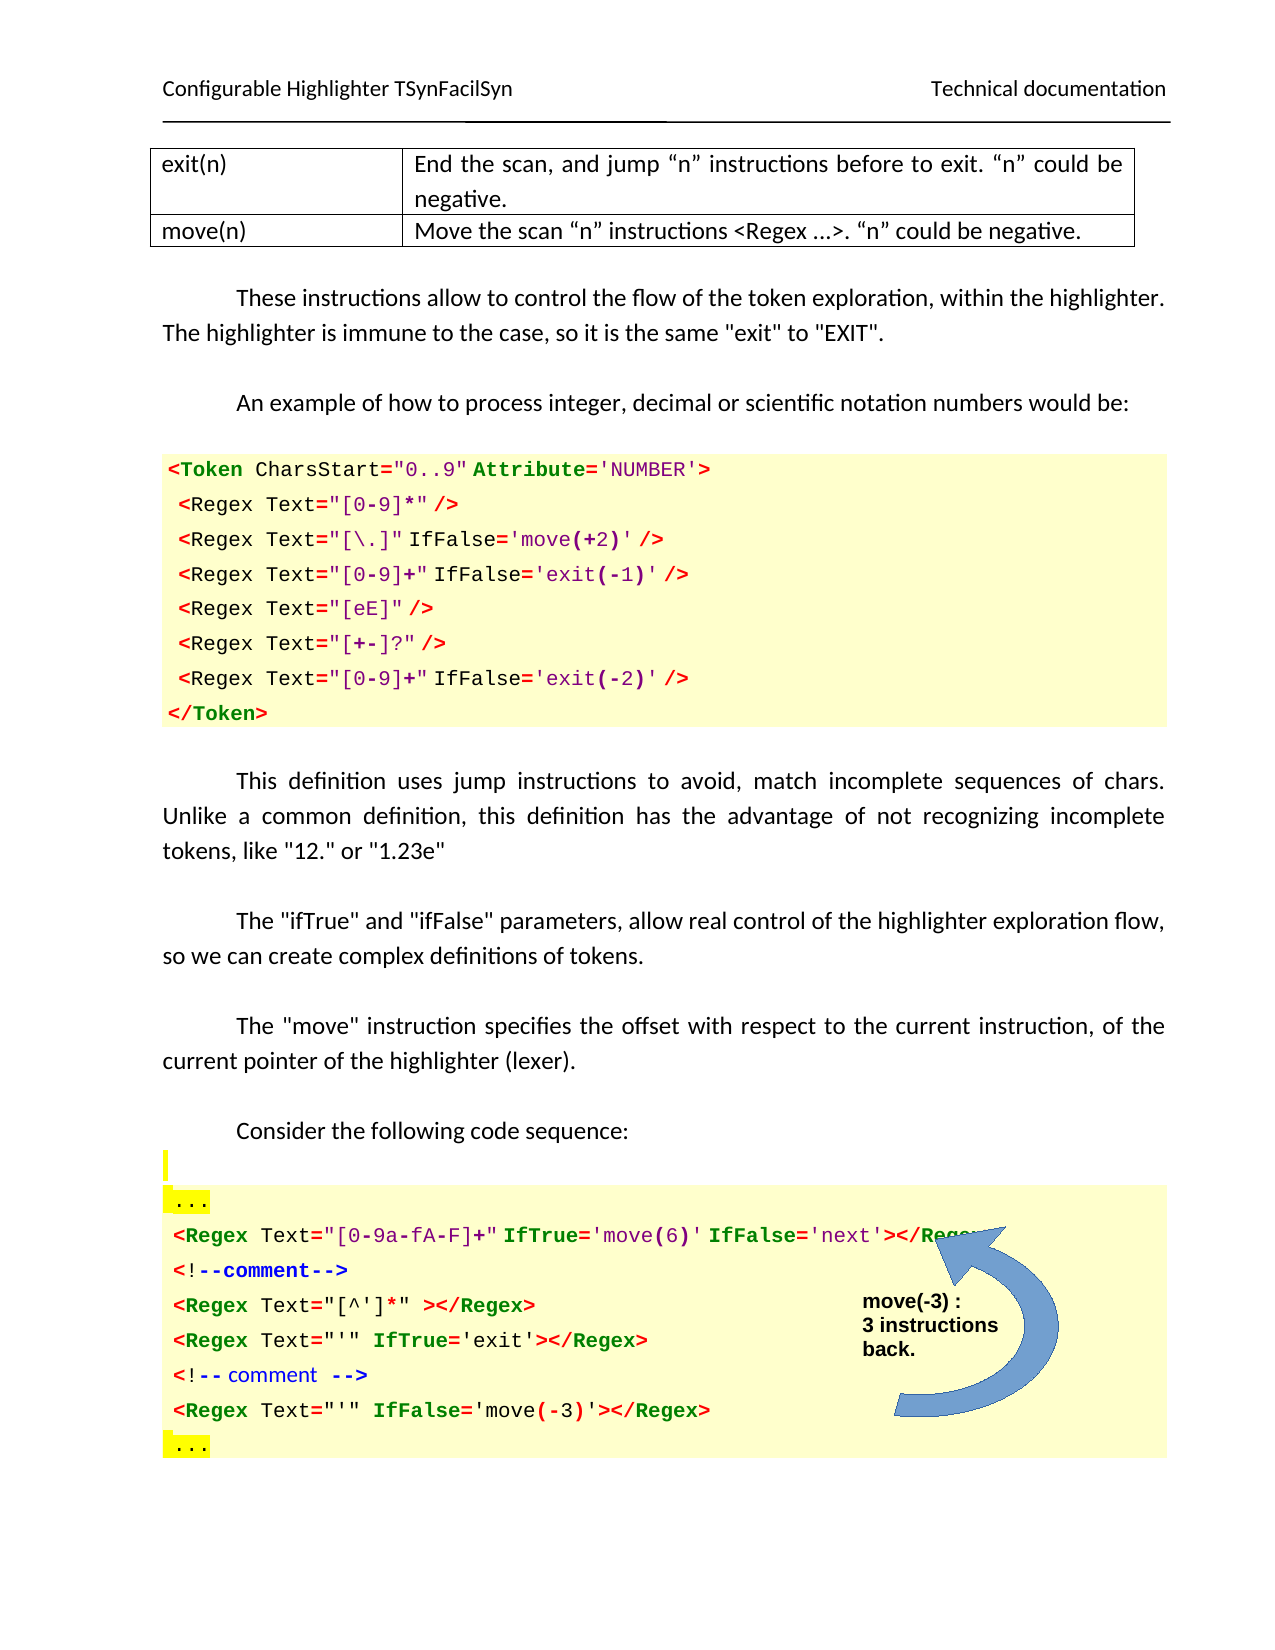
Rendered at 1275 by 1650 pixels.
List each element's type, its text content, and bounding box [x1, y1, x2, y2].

text <Regex Text="[0-9a-fA-F]+" IfTrue='move(6)' IfFalse='next'></Regex> [162, 1220, 1167, 1249]
table_cell exit(n) [151, 149, 402, 214]
text The "ifTrue" and "ifFalse" parameters, allow real control of the highlighter exploration flow, so we can create complex definitions of tokens. [162, 905, 1167, 971]
text <Regex Text="[0-9]+" IfFalse='exit(-2)' /> [162, 663, 1167, 692]
table_cell Move the scan “n” instructions <Regex ...>. “n” could be negative. [403, 215, 1134, 246]
text <Regex Text="[^']*" ></Regex> [162, 1290, 1023, 1318]
text This definition uses jump instructions to avoid, match incomplete sequences of chars. Unlike a common definition, this definition has the advantage of not recognizing incomplete tokens, like "12." or "1.23e" [162, 765, 1167, 866]
table_cell move(n) [151, 215, 402, 246]
text [1009, 1255, 1167, 1284]
text <Regex Text="[\.]" IfFalse='move(+2)' /> [162, 524, 1167, 552]
text These instructions allow to control the flow of the token exploration, within the highlighter. The highlighter is immune to the case, so it is the same "exit" to "EXIT". [162, 282, 1167, 347]
table_cell End the scan, and jump “n” instructions before to exit. “n” could be negative. [403, 149, 1134, 214]
text ... [162, 1429, 1167, 1458]
text <Regex Text="[eE]" /> [162, 593, 1167, 622]
text <!-- comment --> [162, 1360, 1009, 1388]
text <!--comment--> [162, 1255, 953, 1284]
text <Regex Text="[0-9]+" IfFalse='exit(-1)' /> [162, 559, 1167, 587]
text <Token CharsStart="0..9" Attribute='NUMBER'> [162, 454, 1167, 482]
text <Regex Text="'" IfTrue='exit'></Regex> [162, 1325, 1024, 1353]
text <Regex Text="'" IfFalse='move(-3)'></Regex> [162, 1395, 1167, 1423]
text <Regex Text="[0-9]*" /> [162, 489, 1167, 517]
text The "move" instruction specifies the offset with respect to the current instruction, of the current pointer of the highlighter (lexer). [162, 975, 1167, 1076]
text [1023, 1360, 1167, 1388]
text [957, 1267, 1001, 1284]
text </Token> [162, 698, 1167, 727]
text [1048, 1290, 1167, 1318]
text An example of how to process integer, decimal or scientific notation numbers would be: [162, 352, 1167, 417]
text Consider the following code sequence: [162, 1115, 1167, 1146]
text <Regex Text="[+-]?" /> [162, 628, 1167, 657]
text [1053, 1325, 1167, 1353]
text ... [162, 1185, 1167, 1214]
